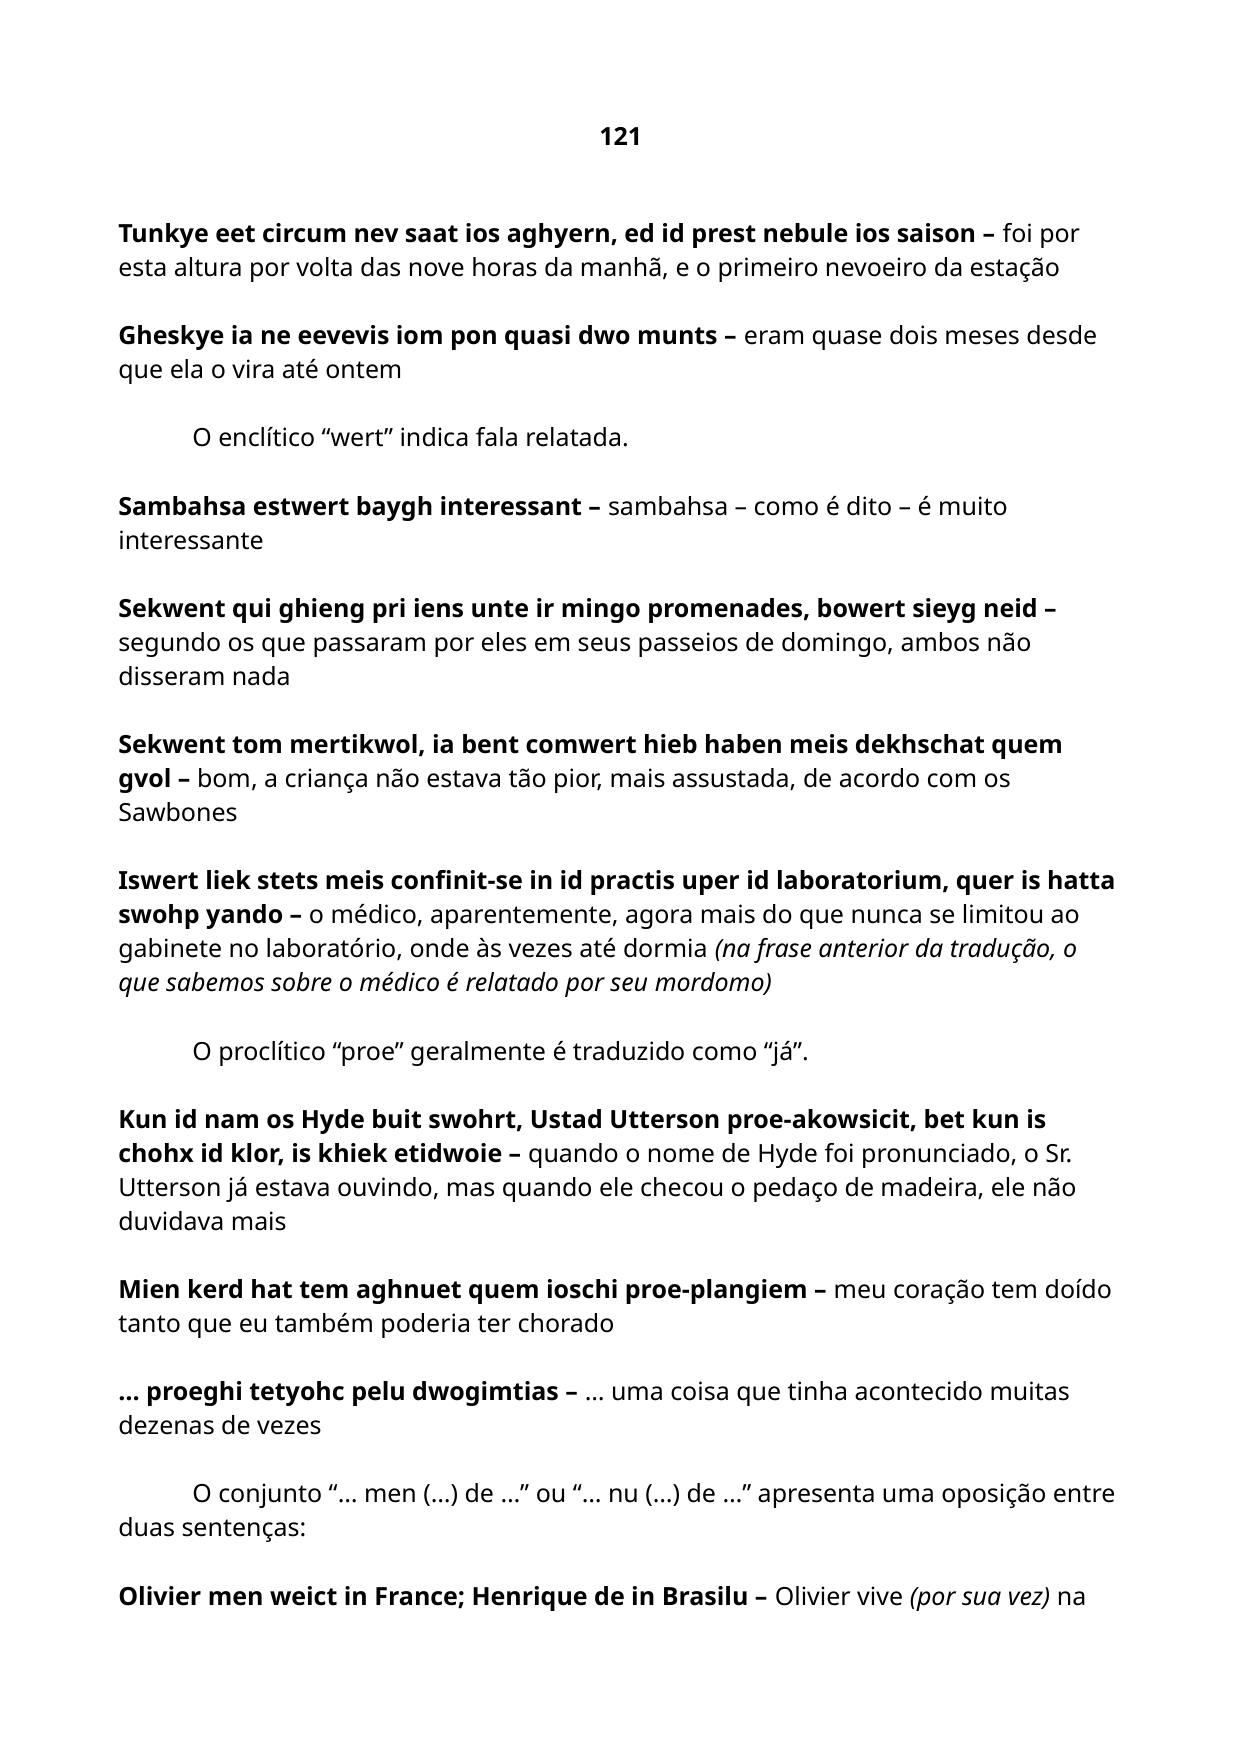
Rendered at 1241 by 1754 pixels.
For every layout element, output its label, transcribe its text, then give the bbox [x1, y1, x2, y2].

text Sekwent tom mertikwol, ia bent comwert hieb haben meis dekhschat quem gvol – bom, a criança não estava tão pior, mais assustada, de acordo com os Sawbones [118, 727, 1123, 829]
text O conjunto “… men (…) de …” ou “… nu (…) de …” apresenta uma oposição entre duas sentenças: [118, 1476, 1123, 1544]
text Gheskye ia ne eevevis iom pon quasi dwo munts – eram quase dois meses desde que ela o vira até ontem [118, 318, 1123, 386]
text O proclítico “proe” geralmente é traduzido como “já”. [118, 1033, 1123, 1067]
text Olivier men weict in France; Henrique de in Brasilu – Olivier vive (por sua vez) na [118, 1578, 1123, 1612]
text Iswert liek stets meis confinit-se in id practis uper id laboratorium, quer is hatta swohp yando – o médico, aparentemente, agora mais do que nunca se limitou ao gabinete no laboratório, onde às vezes até dormia (na frase anterior da tradução, o que sabemos sobre o médico é relatado por seu mordomo) [118, 863, 1123, 999]
text Kun id nam os Hyde buit swohrt, Ustad Utterson proe-akowsicit, bet kun is chohx id klor, is khiek etidwoie – quando o nome de Hyde foi pronunciado, o Sr. Utterson já estava ouvindo, mas quando ele checou o pedaço de madeira, ele não duvidava mais [118, 1101, 1123, 1238]
text O enclítico “wert” indica fala relatada. [118, 420, 1123, 454]
text Sambahsa estwert baygh interessant – sambahsa – como é dito – é muito interessante [118, 488, 1123, 556]
text Sekwent qui ghieng pri iens unte ir mingo promenades, bowert sieyg neid – segundo os que passaram por eles em seus passeios de domingo, ambos não disseram nada [118, 590, 1123, 693]
text … proeghi tetyohc pelu dwogimtias – … uma coisa que tinha acontecido muitas dezenas de vezes [118, 1374, 1123, 1442]
text Tunkye eet circum nev saat ios aghyern, ed id prest nebule ios saison – foi por esta altura por volta das nove horas da manhã, e o primeiro nevoeiro da estação [118, 216, 1123, 284]
text Mien kerd hat tem aghnuet quem ioschi proe-plangiem – meu coração tem doído tanto que eu também poderia ter chorado [118, 1272, 1123, 1340]
